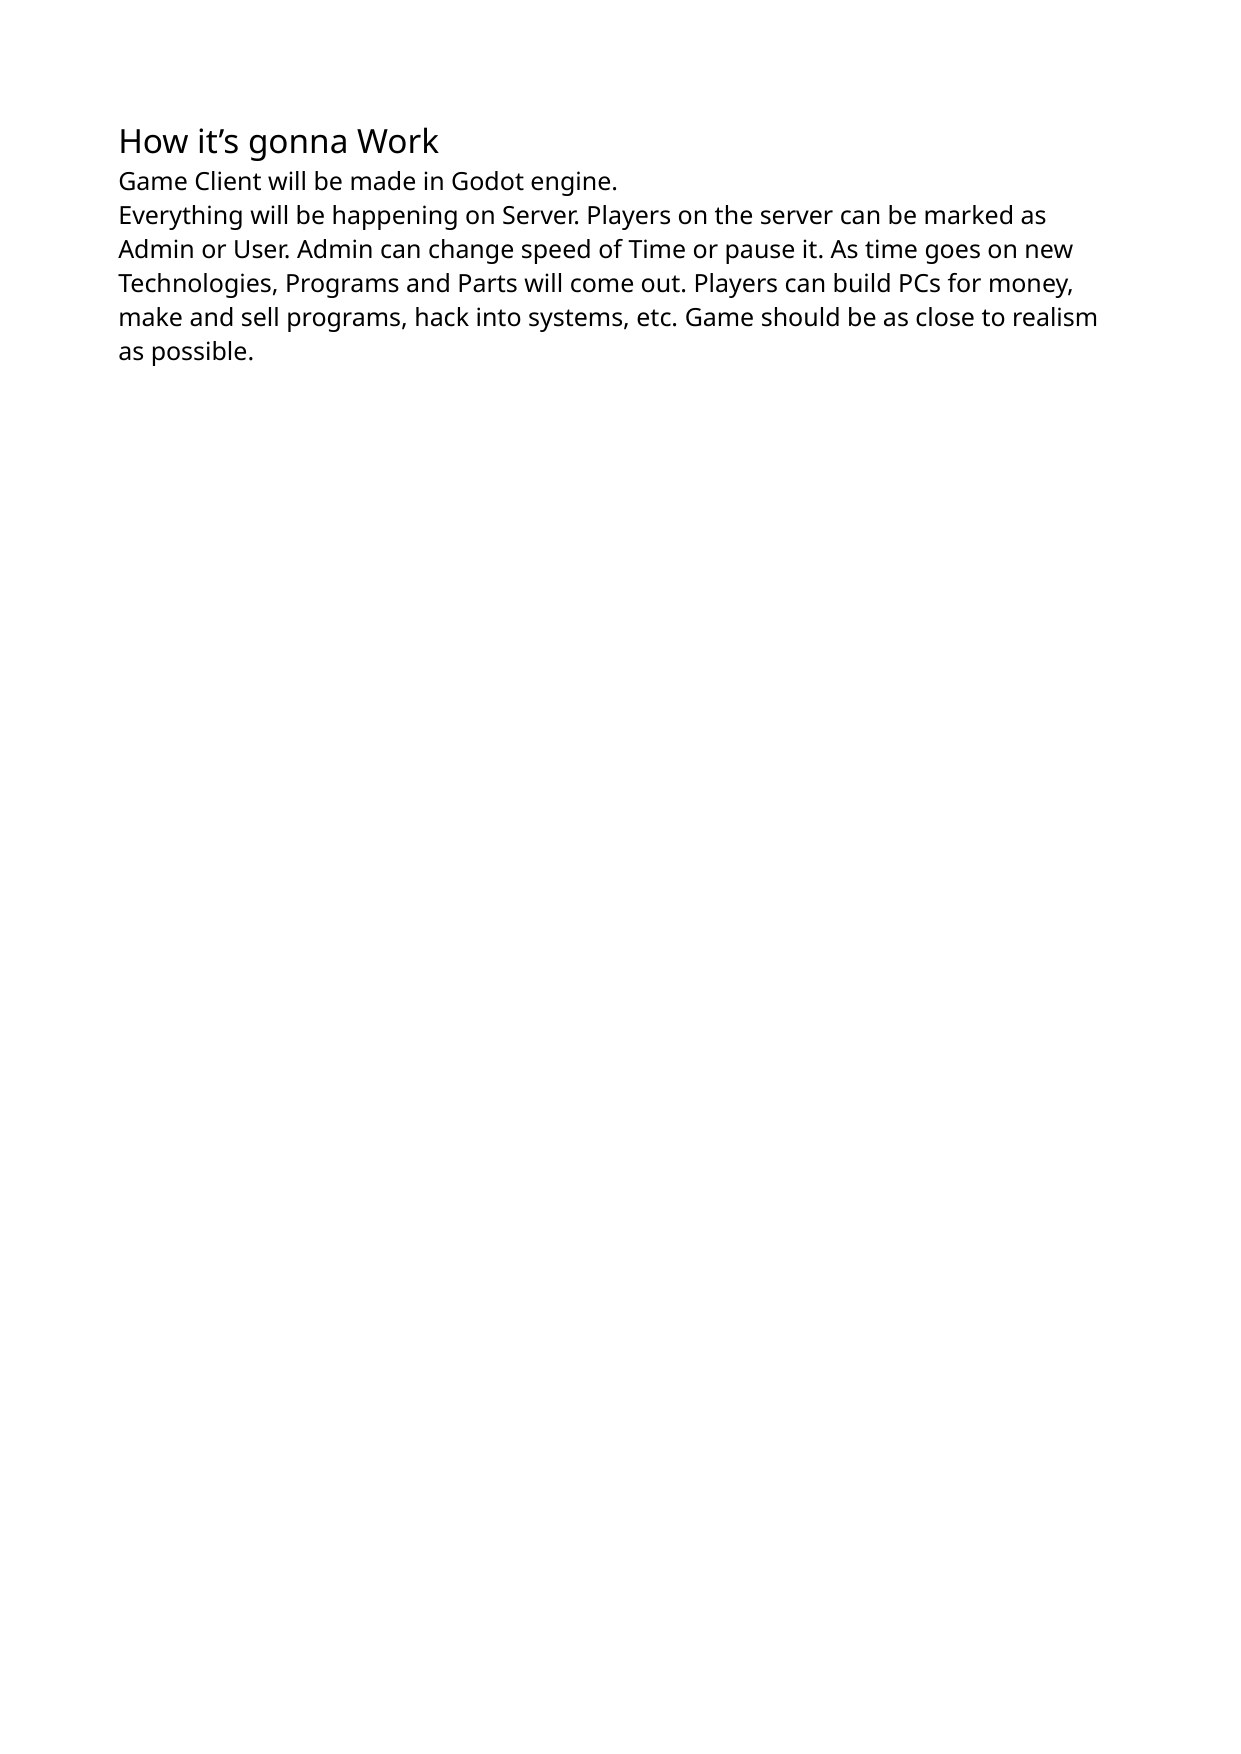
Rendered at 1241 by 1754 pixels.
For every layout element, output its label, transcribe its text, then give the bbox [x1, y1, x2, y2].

text How it’s gonna Work [118, 118, 1122, 163]
text Game Client will be made in Godot engine. [118, 163, 1122, 198]
text Everything will be happening on Server. Players on the server can be marked as Admin or User. Admin can change speed of Time or pause it. As time goes on new Technologies, Programs and Parts will come out. Players can build PCs for money, make and sell programs, hack into systems, etc. Game should be as close to realism as possible. [118, 198, 1122, 368]
